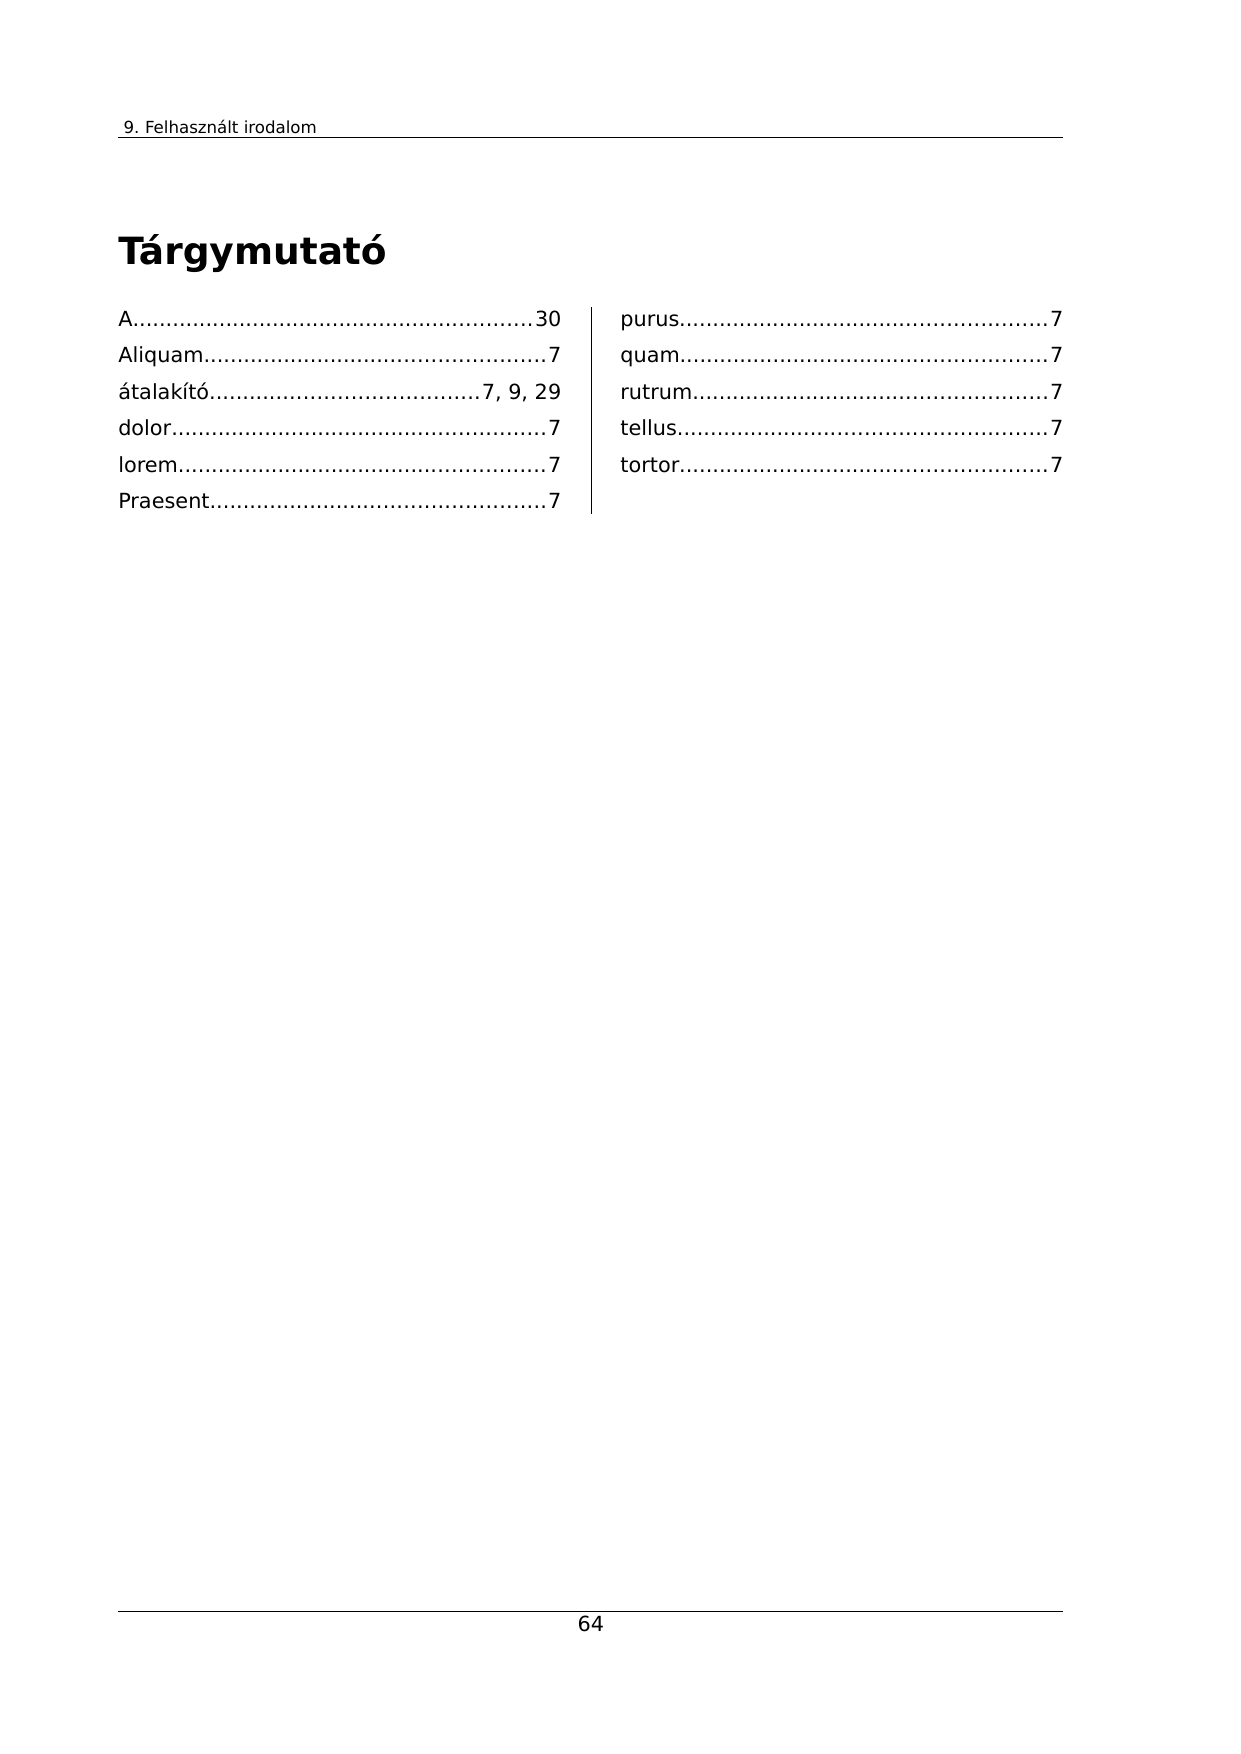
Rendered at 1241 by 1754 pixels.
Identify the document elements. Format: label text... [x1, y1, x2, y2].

text rut­rum 7 [620, 380, 1063, 404]
text tellus 7 [620, 416, 1063, 441]
text Aliquam 7 [118, 343, 561, 368]
text dolor 7 [118, 416, 561, 441]
text purus 7 [620, 307, 1063, 331]
text lorem 7 [118, 453, 561, 477]
text A 30 [118, 307, 561, 331]
subtitle Tárgymutató [118, 229, 1063, 273]
text quam 7 [620, 343, 1063, 368]
text Praesent 7 [118, 489, 561, 513]
text átalakító 7, 9, 29 [118, 380, 561, 404]
text tortor 7 [620, 453, 1063, 477]
